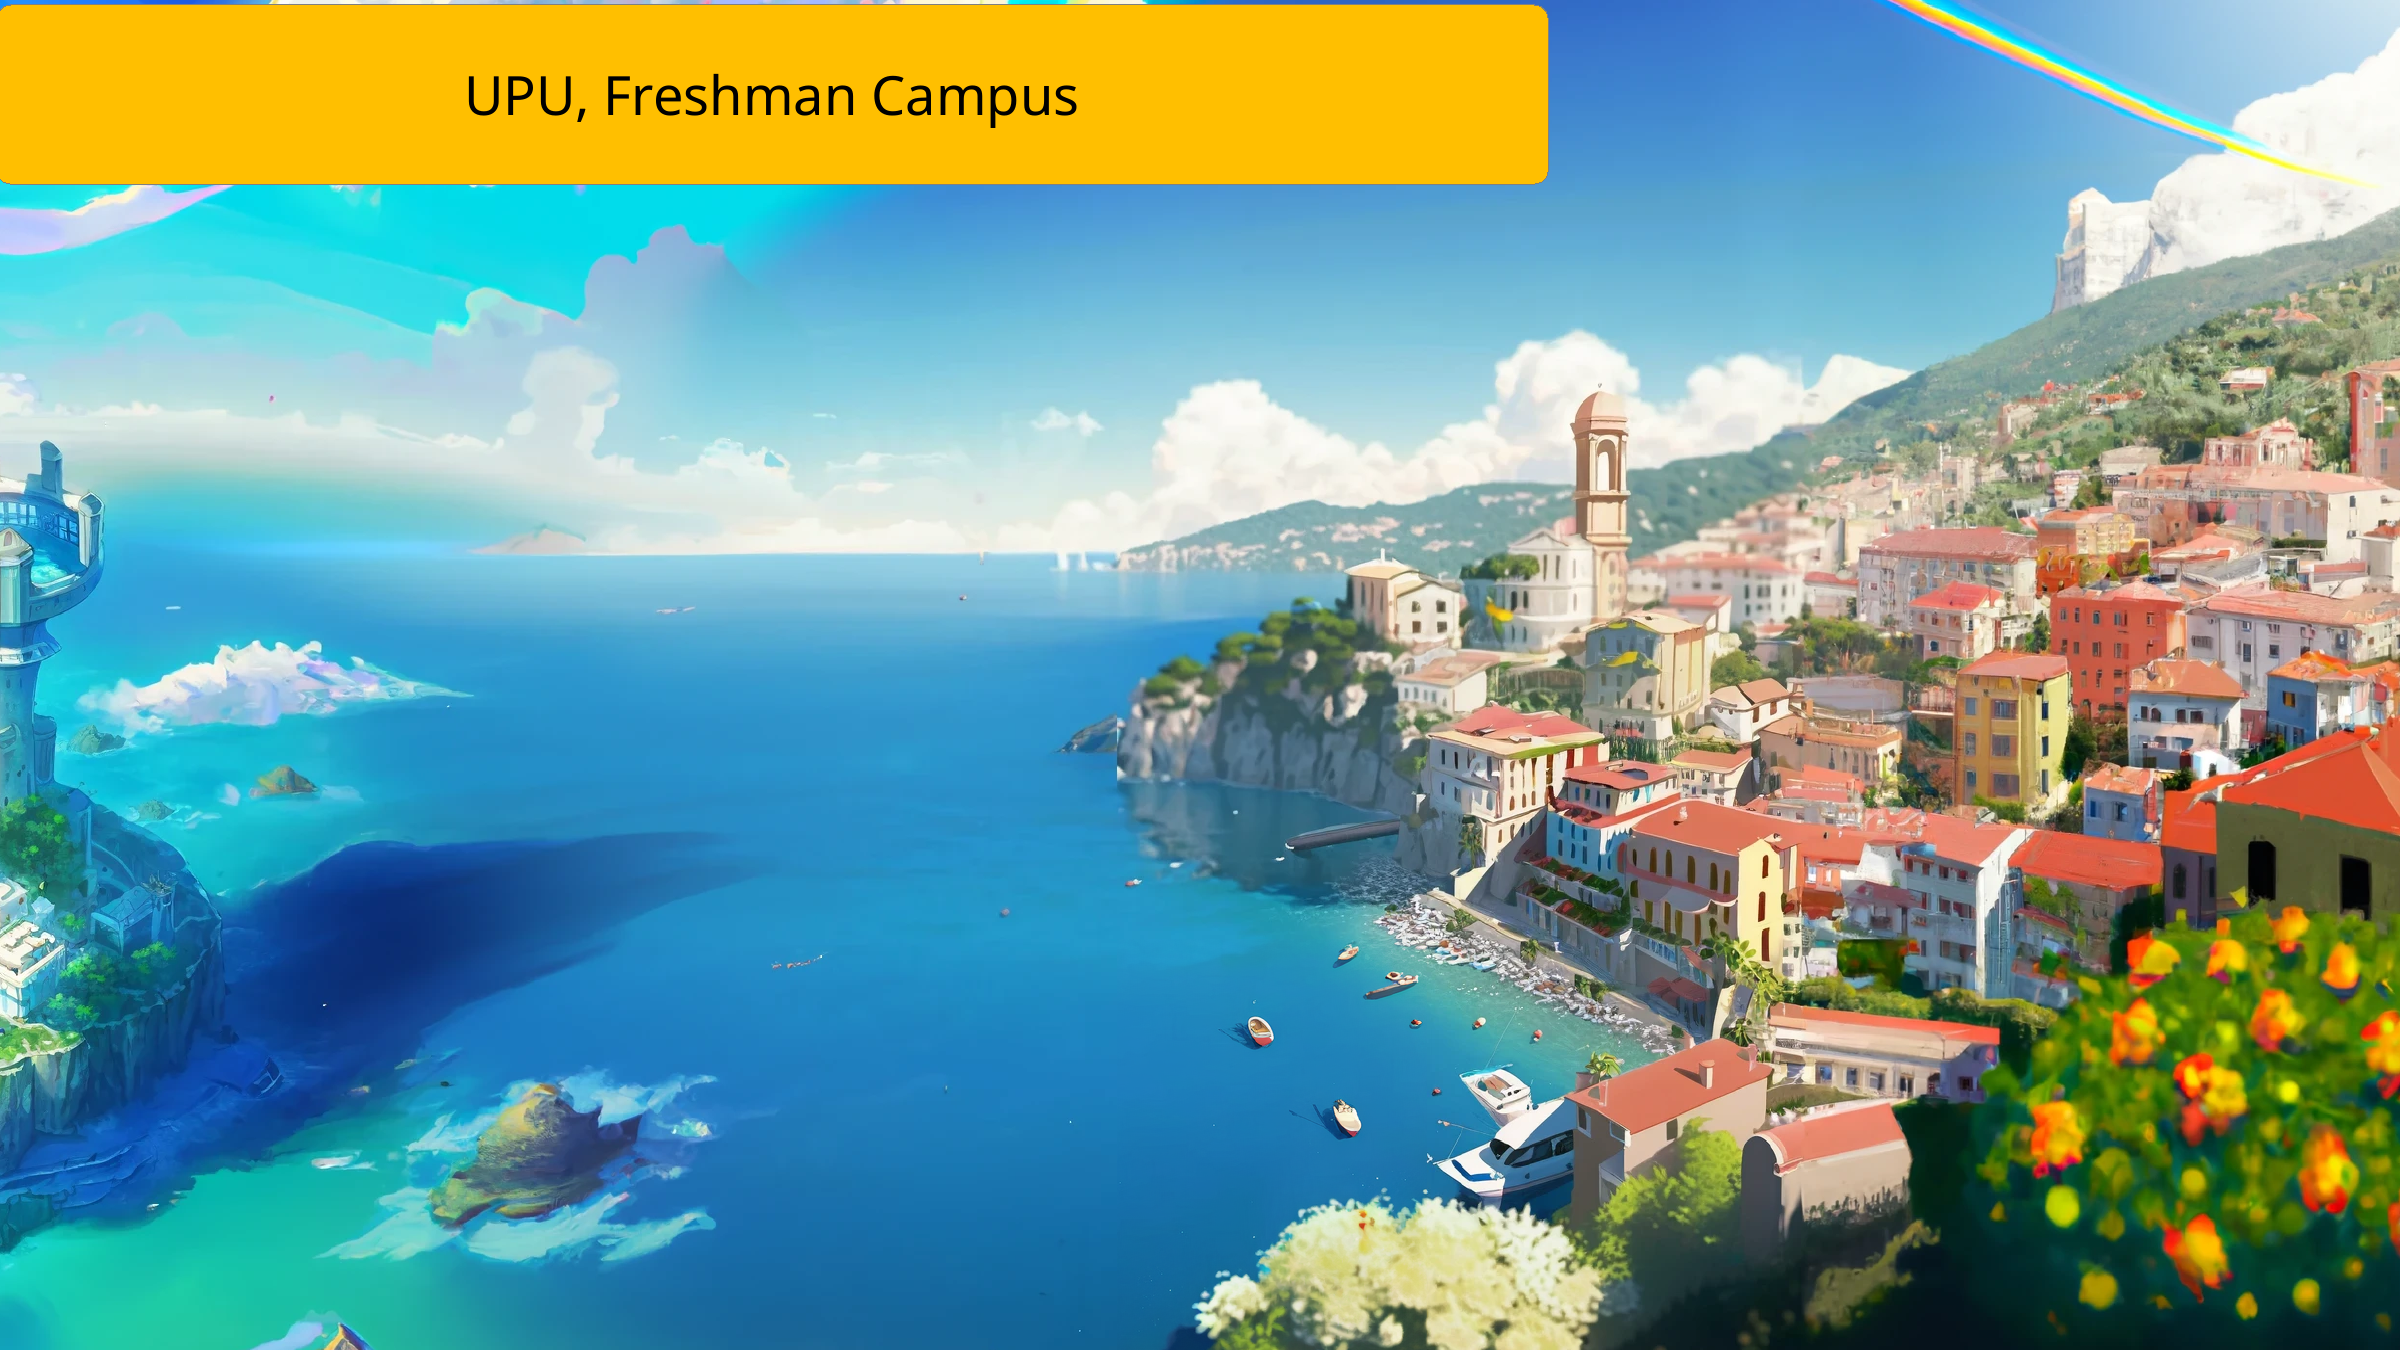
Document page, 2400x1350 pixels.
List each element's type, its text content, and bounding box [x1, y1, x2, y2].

picture [0, 0, 1172, 9]
picture [0, 0, 2400, 1350]
text_box UPU, Freshman Campus [0, 4, 1549, 185]
